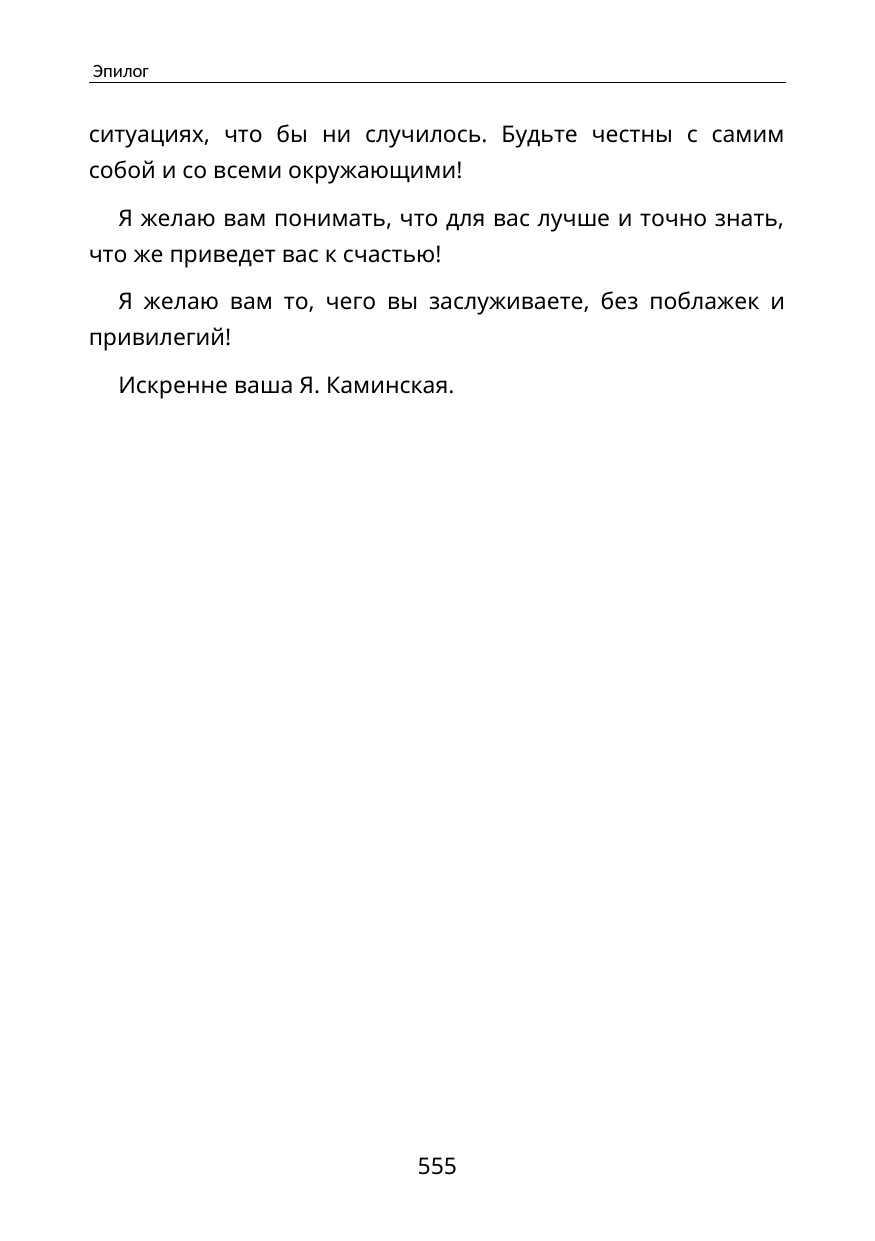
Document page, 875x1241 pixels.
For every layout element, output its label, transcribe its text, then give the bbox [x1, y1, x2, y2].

text Искренне ваша Я. Каминская. [88, 369, 786, 400]
text ситуациях, что бы ни случилось. Будьте честны с самим собой и со всеми окружающими! [88, 118, 786, 185]
text Я желаю вам понимать, что для вас лучше и точно знать, что же приведет вас к счастью! [88, 202, 786, 269]
text Я желаю вам то, чего вы заслуживаете, без поблажек и привилегий! [88, 285, 786, 352]
